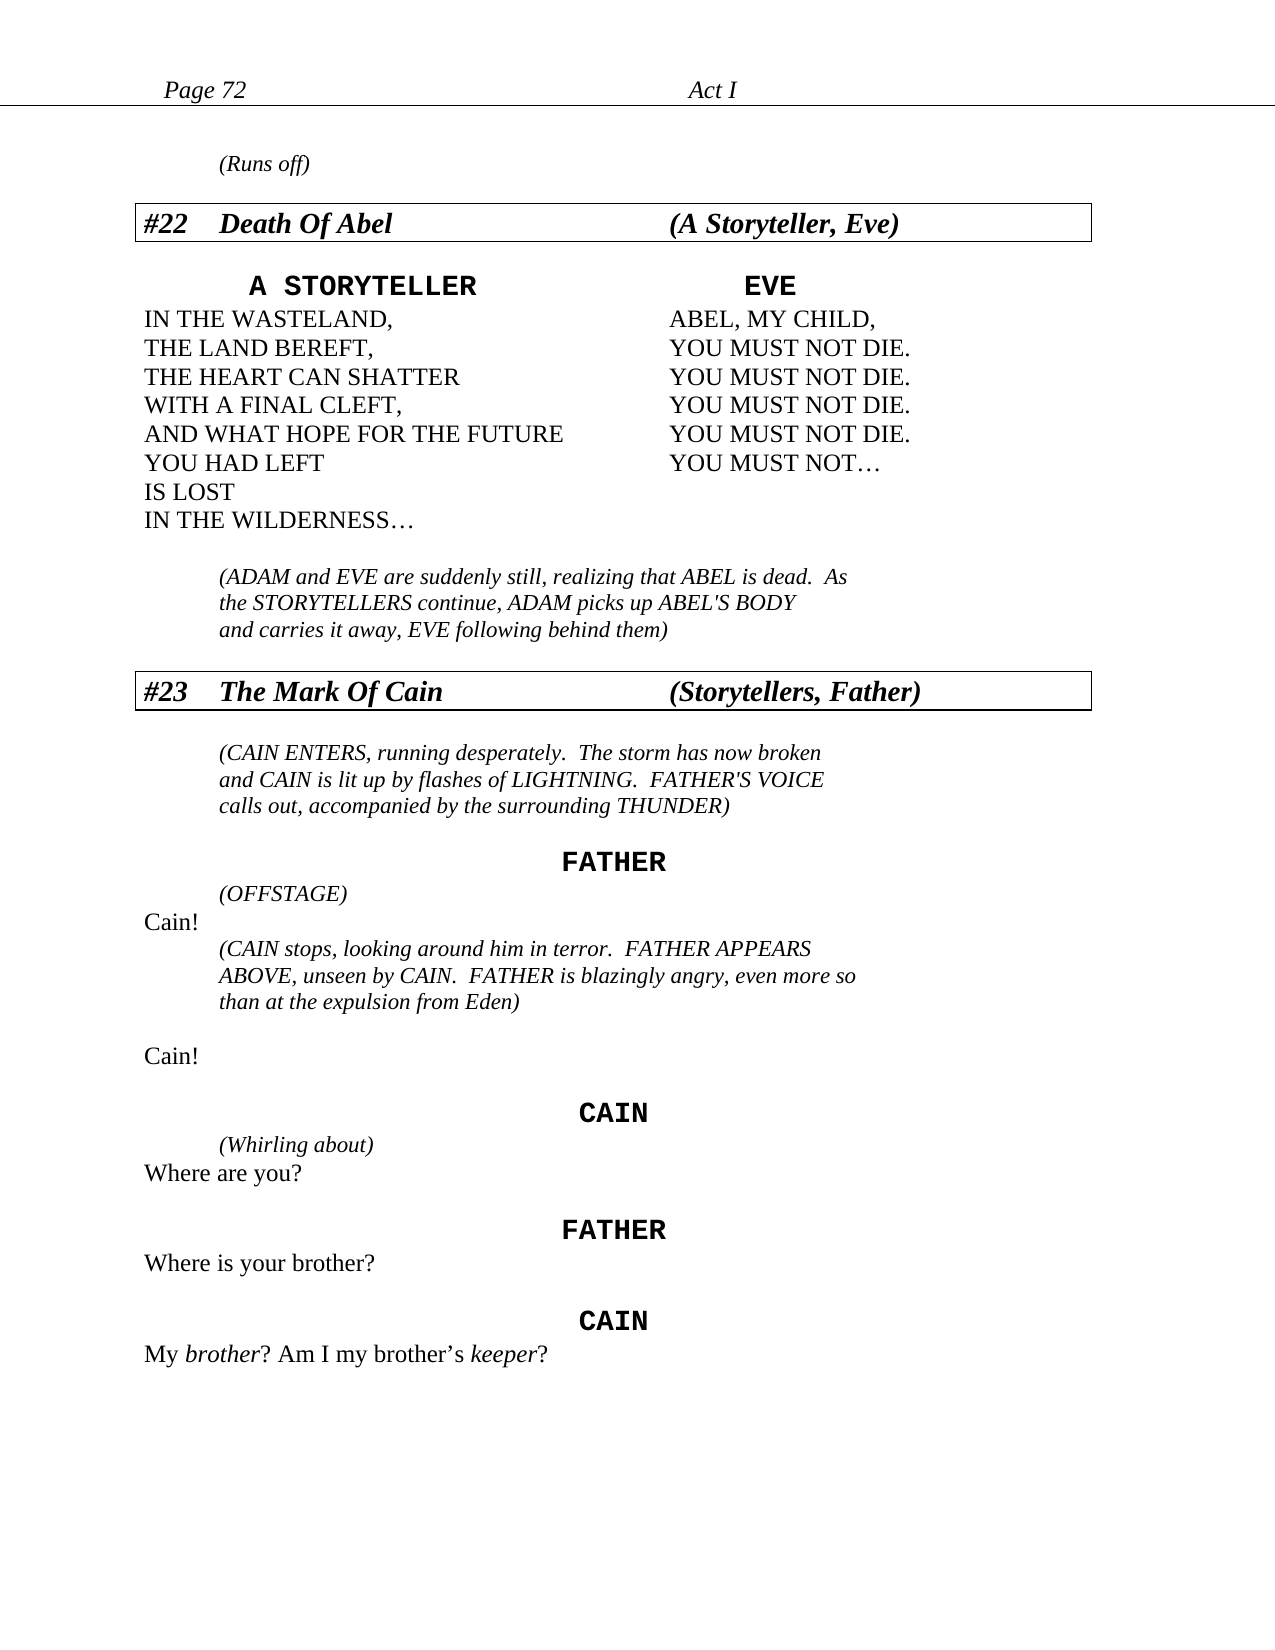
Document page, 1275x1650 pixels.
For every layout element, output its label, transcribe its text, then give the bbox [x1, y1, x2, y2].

text than at the expulsion from Eden) [144, 988, 1083, 1014]
subtitle FATHER [144, 847, 1083, 880]
text #22 Death Of Abel (A Storyteller, Eve) [136, 204, 1091, 241]
text (Whirling about) [144, 1131, 1083, 1158]
text (ADAM and EVE are suddenly still, realizing that ABEL is dead. As [144, 563, 1083, 589]
text IS LOST [144, 477, 1083, 506]
text AND WHAT HOPE FOR THE FUTURE YOU MUST NOT DIE. [144, 419, 1083, 448]
text #23 The Mark Of Cain (Storytellers, Father) [136, 672, 1091, 709]
text (Runs off) [144, 150, 1083, 176]
text Where is your brother? [144, 1248, 1083, 1277]
text WITH A FINAL CLEFT, YOU MUST NOT DIE. [144, 391, 1083, 419]
text My brother? Am I my brother’s keeper? [144, 1339, 1083, 1367]
text (OFFSTAGE) [144, 880, 1083, 907]
text calls out, accompanied by the surrounding THUNDER) [144, 792, 1083, 818]
text THE LAND BEREFT, YOU MUST NOT DIE. [144, 333, 1083, 362]
text IN THE WASTELAND, ABEL, MY CHILD, [144, 304, 1083, 333]
subtitle CAIN [144, 1306, 1083, 1339]
text and carries it away, EVE following behind them) [144, 616, 1083, 642]
text IN THE WILDERNESS… [144, 506, 1083, 534]
text and CAIN is lit up by flashes of LIGHTNING. FATHER'S VOICE [144, 766, 1083, 792]
text Where are you? [144, 1158, 1083, 1186]
subtitle CAIN [144, 1098, 1083, 1131]
subtitle FATHER [144, 1215, 1083, 1248]
text (CAIN stops, looking around him in terror. FATHER APPEARS [144, 935, 1083, 962]
text Cain! [144, 1041, 1083, 1069]
text ABOVE, unseen by CAIN. FATHER is blazingly angry, even more so [144, 962, 1083, 988]
text Cain! [144, 907, 1083, 935]
text the STORYTELLERS continue, ADAM picks up ABEL'S BODY [144, 589, 1083, 616]
text (CAIN ENTERS, running desperately. The storm has now broken [144, 739, 1083, 766]
text YOU HAD LEFT YOU MUST NOT… [144, 448, 1083, 477]
text THE HEART CAN SHATTER YOU MUST NOT DIE. [144, 362, 1083, 391]
subtitle A STORYTELLER EVE [144, 271, 1083, 304]
